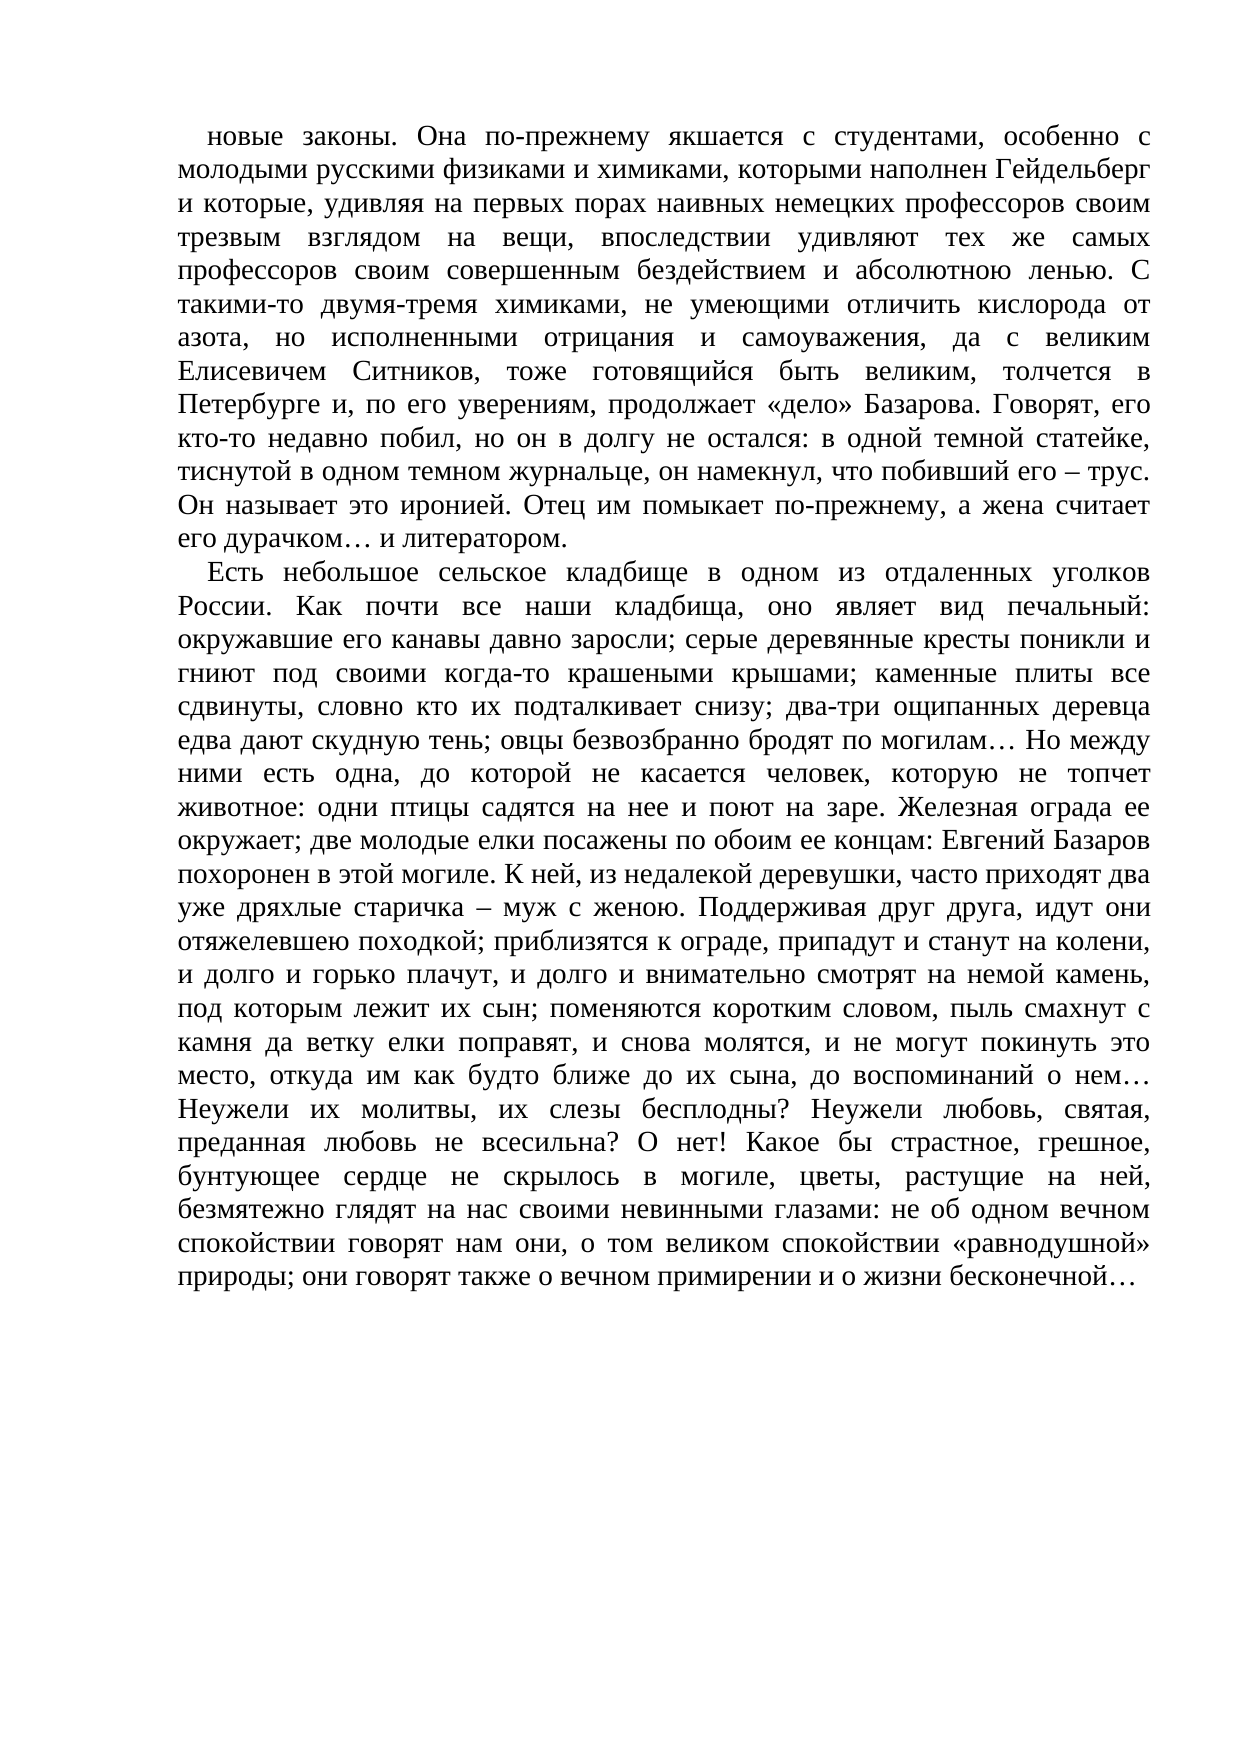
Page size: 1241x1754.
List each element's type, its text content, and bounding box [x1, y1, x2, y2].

text Есть небольшое сельское кладбище в одном из отдаленных уголков России. Как почти все наши кладбища, оно являет вид печальный: окружавшие его канавы давно заросли; серые деревянные кресты поникли и гниют под своими когда-то крашеными крышами; каменные плиты все сдвинуты, словно кто их подталкивает снизу; два-три ощипанных деревца едва дают скудную тень; овцы безвозбранно бродят по могилам… Но между ними есть одна, до которой не касается человек, которую не топчет животное: одни птицы садятся на нее и поют на заре. Железная ограда ее окружает; две молодые елки посажены по обоим ее концам: Евгений Базаров похоронен в этой могиле. К ней, из недалекой деревушки, часто приходят два уже дряхлые старичка – муж с женою. Поддерживая друг друга, идут они отяжелевшею походкой; приблизятся к ограде, припадут и станут на колени, и долго и горько плачут, и долго и внимательно смотрят на немой камень, под которым лежит их сын; поменяются коротким словом, пыль смахнут с камня да ветку елки поправят, и снова молятся, и не могут покинуть это место, откуда им как будто ближе до их сына, до воспоминаний о нем… Неужели их молитвы, их слезы бесплодны? Неужели любовь, святая, преданная любовь не всесильна? О нет! Какое бы страстное, грешное, бунтующее сердце не скрылось в могиле, цветы, растущие на ней, безмятежно глядят на нас своими невинными глазами: не об одном вечном спокойствии говорят нам они, о том великом спокойствии «равнодушной» природы; они говорят также о вечном примирении и о жизни бесконечной… [177, 554, 1152, 1292]
text новые законы. Она по-прежнему якшается с студентами, особенно с молодыми русскими физиками и химиками, которыми наполнен Гейдельберг и которые, удивляя на первых порах наивных немецких профессоров своим трезвым взглядом на вещи, впоследствии удивляют тех же самых профессоров своим совершенным бездействием и абсолютною ленью. С такими-то двумя-тремя химиками, не умеющими отличить кислорода от азота, но исполненными отрицания и самоуважения, да с великим Елисевичем Ситников, тоже готовящийся быть великим, толчется в Петербурге и, по его уверениям, продолжает «дело» Базарова. Говорят, его кто-то недавно побил, но он в долгу не остался: в одной темной статейке, тиснутой в одном темном журнальце, он намекнул, что побивший его – трус. Он называет это иронией. Отец им помыкает по-прежнему, а жена считает его дурачком… и литератором. [177, 118, 1152, 554]
